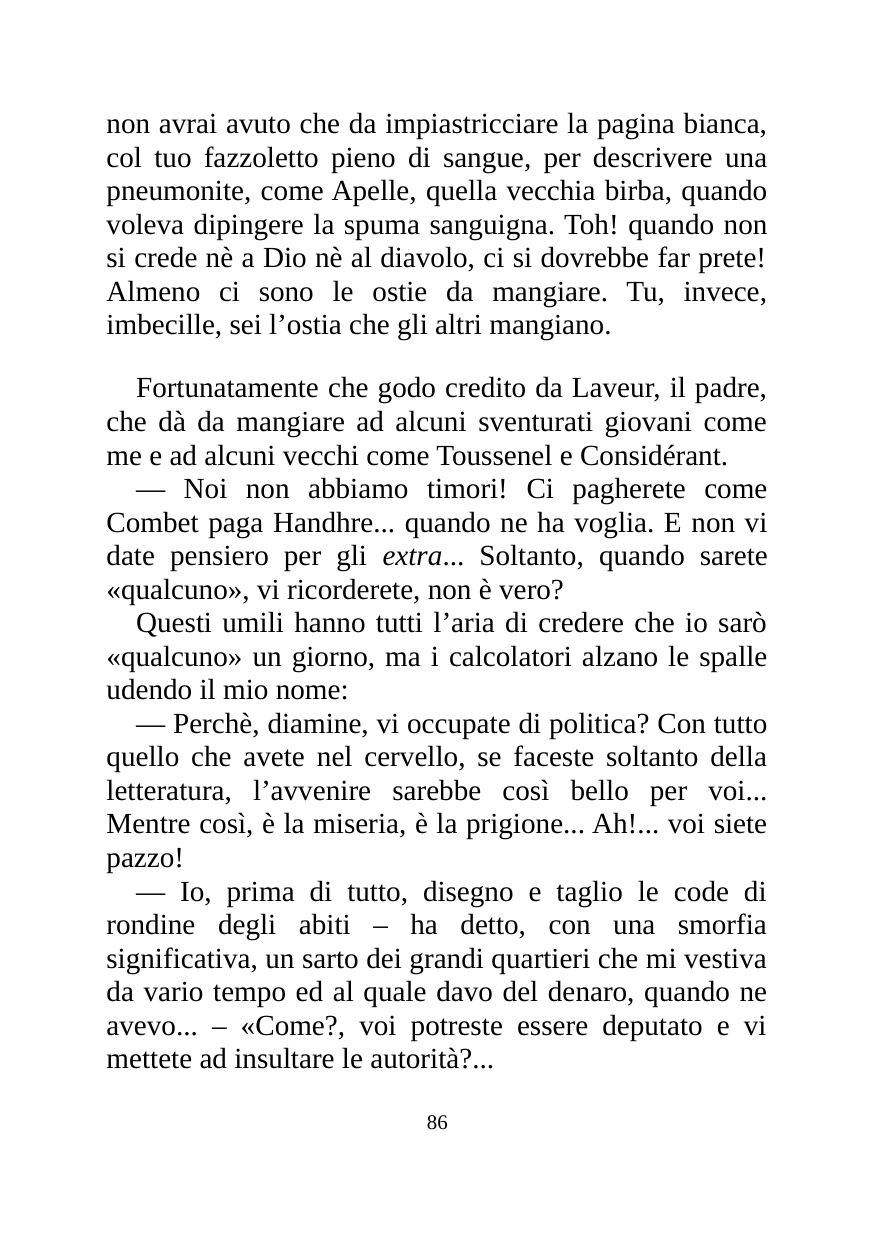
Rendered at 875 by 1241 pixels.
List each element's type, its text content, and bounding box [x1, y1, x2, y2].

text non avrai avuto che da impiastricciare la pagina bianca, col tuo fazzoletto pieno di sangue, per descrivere una pneumonite, come Apelle, quella vecchia birba, quando voleva dipingere la spuma sanguigna. Toh! quando non si crede nè a Dio nè al diavolo, ci si dovrebbe far prete! Almeno ci sono le ostie da mangiare. Tu, invece, imbecille, sei l’ostia che gli altri mangiano. [106, 106, 768, 341]
text Questi umili hanno tutti l’aria di credere che io sarò «qualcuno» un giorno, ma i calcolatori alzano le spalle udendo il mio nome: [106, 605, 768, 706]
text — Io, prima di tutto, disegno e taglio le code di rondine degli abiti – ha detto, con una smorfia significativa, un sarto dei grandi quartieri che mi vestiva da vario tempo ed al quale davo del denaro, quando ne avevo... – «Come?, voi potreste essere deputato e vi mettete ad insultare le autorità?... [106, 874, 768, 1075]
text — Noi non abbiamo timori! Ci pagherete come Combet paga Handhre... quando ne ha voglia. E non vi date pensiero per gli extra... Soltanto, quando sarete «qualcuno», vi ricorderete, non è vero? [106, 471, 768, 605]
text — Perchè, diamine, vi occupate di politica? Con tutto quello che avete nel cervello, se faceste soltanto della letteratura, l’avvenire sarebbe così bello per voi... Mentre così, è la miseria, è la prigione... Ah!... voi siete pazzo! [106, 706, 768, 874]
text Fortunatamente che godo credito da Laveur, il padre, che dà da mangiare ad alcuni sventurati giovani come me e ad alcuni vecchi come Toussenel e Considérant. [106, 371, 768, 471]
